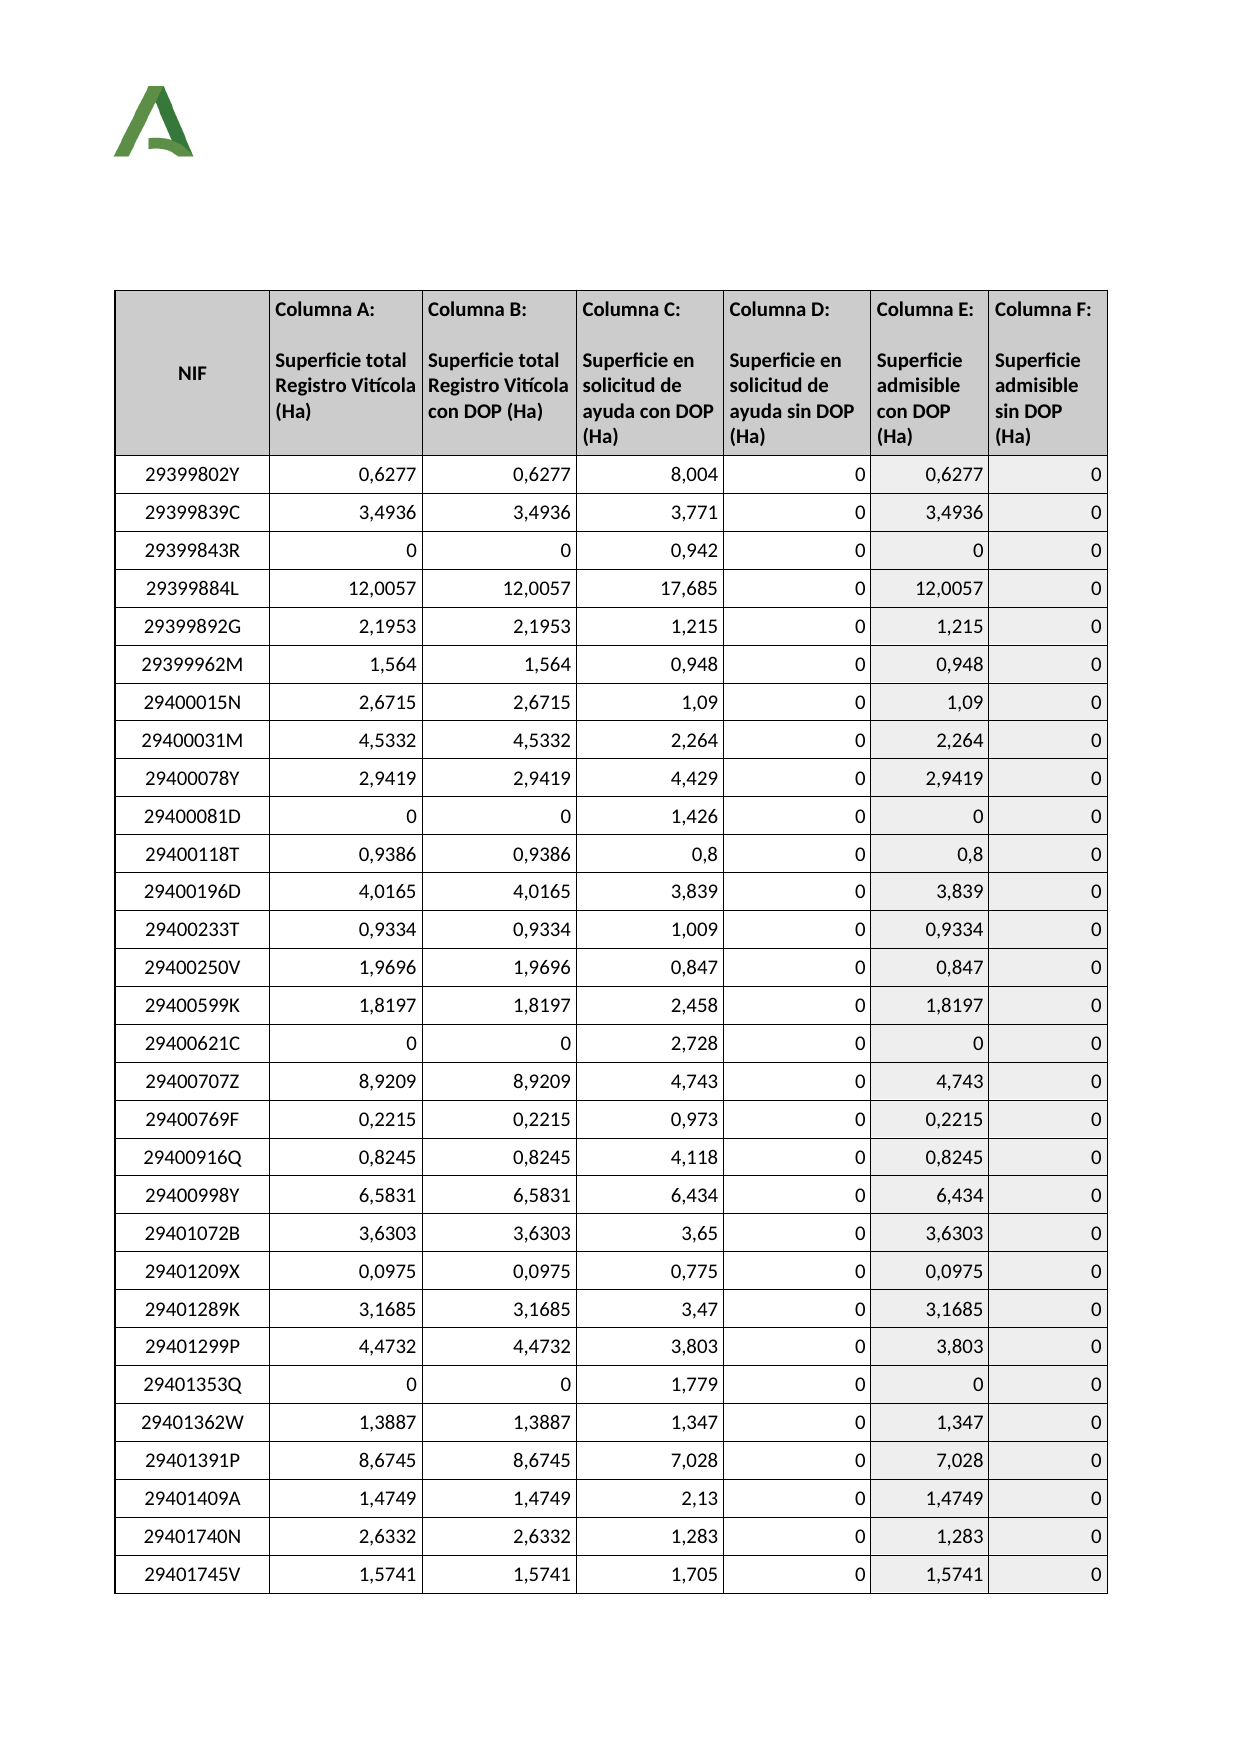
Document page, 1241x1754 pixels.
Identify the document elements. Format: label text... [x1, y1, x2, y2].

table_cell 0 [989, 1063, 1107, 1099]
table_cell 4,0165 [270, 873, 422, 910]
table_cell 0 [724, 1101, 870, 1137]
table_cell 0,847 [577, 949, 723, 986]
table_cell 29401391P [116, 1442, 269, 1479]
table_cell 0 [989, 987, 1107, 1024]
table_cell 0 [724, 911, 870, 948]
table_cell 29400118T [116, 835, 269, 872]
table_cell 29399892G [116, 608, 269, 644]
table_cell 0 [989, 494, 1107, 531]
table_cell 0,942 [577, 532, 723, 569]
table_cell 0 [423, 532, 576, 569]
table_cell 0 [423, 1025, 576, 1062]
table_cell 3,4936 [423, 494, 576, 531]
table_cell 0,6277 [871, 456, 988, 493]
table_cell 0,948 [577, 646, 723, 682]
table_cell 2,728 [577, 1025, 723, 1062]
table_cell 0 [724, 646, 870, 682]
table_cell 8,9209 [423, 1063, 576, 1099]
table_cell 12,0057 [270, 570, 422, 607]
table_cell 1,8197 [423, 987, 576, 1024]
table_cell 0 [423, 797, 576, 834]
table_cell 7,028 [871, 1442, 988, 1479]
table_cell 29400031M [116, 721, 269, 758]
table_cell 4,118 [577, 1139, 723, 1175]
table_cell 29401289K [116, 1290, 269, 1327]
table_cell 1,705 [577, 1556, 723, 1592]
table_cell 0 [989, 570, 1107, 607]
table_cell 1,564 [270, 646, 422, 682]
table_cell 0 [724, 684, 870, 720]
table_cell 0,0975 [871, 1252, 988, 1289]
table_cell 1,4749 [871, 1480, 988, 1517]
table_cell 0,8245 [871, 1139, 988, 1175]
table_cell 0 [724, 1025, 870, 1062]
table_cell 0 [724, 1063, 870, 1099]
table_cell 0 [724, 1556, 870, 1592]
table_cell 1,283 [577, 1518, 723, 1554]
table_cell 29399884L [116, 570, 269, 607]
table_cell 0 [989, 1214, 1107, 1251]
table_cell 0 [724, 608, 870, 644]
table_cell 0,775 [577, 1252, 723, 1289]
table_cell 4,4732 [423, 1328, 576, 1365]
table_cell 2,1953 [423, 608, 576, 644]
table_cell 17,685 [577, 570, 723, 607]
table_cell 0 [989, 1404, 1107, 1441]
table_cell 2,9419 [423, 759, 576, 796]
table_cell 29400081D [116, 797, 269, 834]
table_cell 0 [989, 759, 1107, 796]
table_cell 0 [270, 1025, 422, 1062]
table_cell 8,9209 [270, 1063, 422, 1099]
table_cell 1,347 [871, 1404, 988, 1441]
table_cell 3,839 [871, 873, 988, 910]
table_cell 0 [270, 532, 422, 569]
table_cell 0 [724, 1328, 870, 1365]
table_cell 0 [989, 684, 1107, 720]
table_cell 29400599K [116, 987, 269, 1024]
table_cell 29399843R [116, 532, 269, 569]
table_cell 1,347 [577, 1404, 723, 1441]
table_cell 2,6332 [423, 1518, 576, 1554]
table_cell 29400998Y [116, 1176, 269, 1213]
table_cell 0 [423, 1366, 576, 1403]
table_cell 6,5831 [423, 1176, 576, 1213]
table_cell 0 [270, 1366, 422, 1403]
table_header Columna C: Superficie en solicitud de ayuda con DOP (Ha) [577, 291, 723, 455]
table_cell 0,2215 [423, 1101, 576, 1137]
table_cell 29401209X [116, 1252, 269, 1289]
table_cell 0 [989, 835, 1107, 872]
table_cell 29401353Q [116, 1366, 269, 1403]
table_cell 0 [724, 532, 870, 569]
table_cell 0 [724, 456, 870, 493]
table_cell 8,6745 [270, 1442, 422, 1479]
table_cell 1,9696 [270, 949, 422, 986]
table_cell 2,9419 [270, 759, 422, 796]
table_cell 0 [989, 1480, 1107, 1517]
table_cell 1,8197 [871, 987, 988, 1024]
table_cell 29401409A [116, 1480, 269, 1517]
table_cell 1,9696 [423, 949, 576, 986]
table_cell 29400707Z [116, 1063, 269, 1099]
table_cell 2,264 [577, 721, 723, 758]
table_cell 2,6715 [423, 684, 576, 720]
table_cell 3,803 [577, 1328, 723, 1365]
table_cell 12,0057 [423, 570, 576, 607]
table_cell 29400916Q [116, 1139, 269, 1175]
table_cell 0 [989, 456, 1107, 493]
table_cell 0,9386 [423, 835, 576, 872]
table_cell 0 [989, 797, 1107, 834]
table_cell 6,434 [577, 1176, 723, 1213]
table_cell 0,8245 [423, 1139, 576, 1175]
table_cell 29401299P [116, 1328, 269, 1365]
table_cell 3,47 [577, 1290, 723, 1327]
table_cell 1,426 [577, 797, 723, 834]
table_cell 0,9334 [423, 911, 576, 948]
table_cell 0,2215 [871, 1101, 988, 1137]
table_cell 0 [871, 797, 988, 834]
table_cell 0 [989, 911, 1107, 948]
table_cell 3,4936 [270, 494, 422, 531]
table_cell 0 [724, 1442, 870, 1479]
table_cell 29399839C [116, 494, 269, 531]
table_cell 6,434 [871, 1176, 988, 1213]
table_cell 0,8245 [270, 1139, 422, 1175]
table_cell 1,009 [577, 911, 723, 948]
table_header Columna D: Superficie en solicitud de ayuda sin DOP (Ha) [724, 291, 870, 455]
table_cell 3,1685 [871, 1290, 988, 1327]
table_cell 3,65 [577, 1214, 723, 1251]
table_cell 0,8 [577, 835, 723, 872]
table_header Columna F: Superficie admisible sin DOP (Ha) [989, 291, 1107, 455]
table_cell 0,973 [577, 1101, 723, 1137]
table_cell 0 [989, 1025, 1107, 1062]
table_cell 0 [724, 1139, 870, 1175]
table_cell 1,283 [871, 1518, 988, 1554]
table_cell 0 [724, 759, 870, 796]
table_cell 0 [989, 608, 1107, 644]
table_cell 0 [724, 1214, 870, 1251]
table_cell 1,09 [871, 684, 988, 720]
table_cell 0,9334 [270, 911, 422, 948]
table_cell 0,9386 [270, 835, 422, 872]
table_cell 1,3887 [270, 1404, 422, 1441]
table_cell 0 [724, 1366, 870, 1403]
table_cell 0,6277 [270, 456, 422, 493]
table_cell 29399802Y [116, 456, 269, 493]
table_cell 0 [989, 873, 1107, 910]
table_cell 0 [989, 1252, 1107, 1289]
table_cell 4,429 [577, 759, 723, 796]
table_cell 4,743 [577, 1063, 723, 1099]
table_cell 4,5332 [423, 721, 576, 758]
table_cell 0 [989, 1139, 1107, 1175]
table_cell 0 [989, 949, 1107, 986]
table_cell 1,09 [577, 684, 723, 720]
table_cell 0 [724, 987, 870, 1024]
table_cell 1,779 [577, 1366, 723, 1403]
table_cell 29400250V [116, 949, 269, 986]
table_cell 2,13 [577, 1480, 723, 1517]
table_header Columna B: Superficie total Registro Vitícola con DOP (Ha) [423, 291, 576, 455]
table_cell 3,1685 [423, 1290, 576, 1327]
table_cell 0 [989, 1556, 1107, 1592]
table_cell 4,0165 [423, 873, 576, 910]
table_cell 0 [724, 570, 870, 607]
table_cell 1,5741 [423, 1556, 576, 1592]
table_cell 4,5332 [270, 721, 422, 758]
table_cell 1,8197 [270, 987, 422, 1024]
table_cell 3,6303 [871, 1214, 988, 1251]
table_cell 8,004 [577, 456, 723, 493]
table_cell 0 [724, 797, 870, 834]
table_cell 3,803 [871, 1328, 988, 1365]
table_cell 2,6715 [270, 684, 422, 720]
table_cell 0 [989, 1518, 1107, 1554]
table_cell 0 [724, 949, 870, 986]
table_cell 0,9334 [871, 911, 988, 948]
table_cell 0 [871, 532, 988, 569]
table_cell 2,264 [871, 721, 988, 758]
table_cell 0 [724, 1290, 870, 1327]
picture [109, 81, 198, 161]
table_cell 3,6303 [423, 1214, 576, 1251]
table_cell 29401745V [116, 1556, 269, 1592]
table_cell 0 [724, 1252, 870, 1289]
table_cell 0,948 [871, 646, 988, 682]
table_cell 29400621C [116, 1025, 269, 1062]
table_cell 0 [989, 1290, 1107, 1327]
table_cell 4,4732 [270, 1328, 422, 1365]
table_cell 1,215 [871, 608, 988, 644]
table_header Columna E: Superficie admisible con DOP (Ha) [871, 291, 988, 455]
table_cell 0 [724, 1404, 870, 1441]
table_cell 0 [871, 1025, 988, 1062]
table_cell 0 [989, 1366, 1107, 1403]
table_cell 29400015N [116, 684, 269, 720]
table_cell 0 [989, 532, 1107, 569]
table_cell 0 [989, 721, 1107, 758]
table_cell 0 [989, 1328, 1107, 1365]
table_cell 0,0975 [270, 1252, 422, 1289]
table_cell 0,8 [871, 835, 988, 872]
table_cell 29401362W [116, 1404, 269, 1441]
table_cell 0 [724, 873, 870, 910]
table_cell 0 [270, 797, 422, 834]
table_cell 1,215 [577, 608, 723, 644]
table_cell 0 [724, 721, 870, 758]
table_cell 0 [871, 1366, 988, 1403]
table_cell 2,458 [577, 987, 723, 1024]
table_cell 29401740N [116, 1518, 269, 1554]
table_cell 0,847 [871, 949, 988, 986]
table_cell 0 [989, 1442, 1107, 1479]
table_cell 29399962M [116, 646, 269, 682]
table_cell 6,5831 [270, 1176, 422, 1213]
table_cell 0 [724, 1518, 870, 1554]
table_cell 3,771 [577, 494, 723, 531]
table_cell 4,743 [871, 1063, 988, 1099]
table_cell 1,4749 [270, 1480, 422, 1517]
table_header NIF [116, 291, 269, 455]
table_cell 2,1953 [270, 608, 422, 644]
table_cell 0 [724, 835, 870, 872]
table_cell 3,4936 [871, 494, 988, 531]
table_cell 7,028 [577, 1442, 723, 1479]
table_cell 0 [989, 1176, 1107, 1213]
table_cell 1,5741 [871, 1556, 988, 1592]
table_cell 1,564 [423, 646, 576, 682]
table_cell 3,839 [577, 873, 723, 910]
table_cell 1,4749 [423, 1480, 576, 1517]
table_cell 29400769F [116, 1101, 269, 1137]
table_cell 8,6745 [423, 1442, 576, 1479]
table_cell 2,6332 [270, 1518, 422, 1554]
table_cell 0 [724, 1480, 870, 1517]
table_cell 1,3887 [423, 1404, 576, 1441]
table_header Columna A: Superficie total Registro Vitícola (Ha) [270, 291, 422, 455]
table_cell 0 [724, 494, 870, 531]
table_cell 29400196D [116, 873, 269, 910]
table_cell 29400233T [116, 911, 269, 948]
table_cell 0 [989, 646, 1107, 682]
table_cell 0,6277 [423, 456, 576, 493]
table_cell 3,6303 [270, 1214, 422, 1251]
table_cell 1,5741 [270, 1556, 422, 1592]
table_cell 0,0975 [423, 1252, 576, 1289]
table_cell 29400078Y [116, 759, 269, 796]
table_cell 0,2215 [270, 1101, 422, 1137]
table_cell 12,0057 [871, 570, 988, 607]
table_cell 29401072B [116, 1214, 269, 1251]
table_cell 3,1685 [270, 1290, 422, 1327]
table_cell 2,9419 [871, 759, 988, 796]
table_cell 0 [989, 1101, 1107, 1137]
table_cell 0 [724, 1176, 870, 1213]
